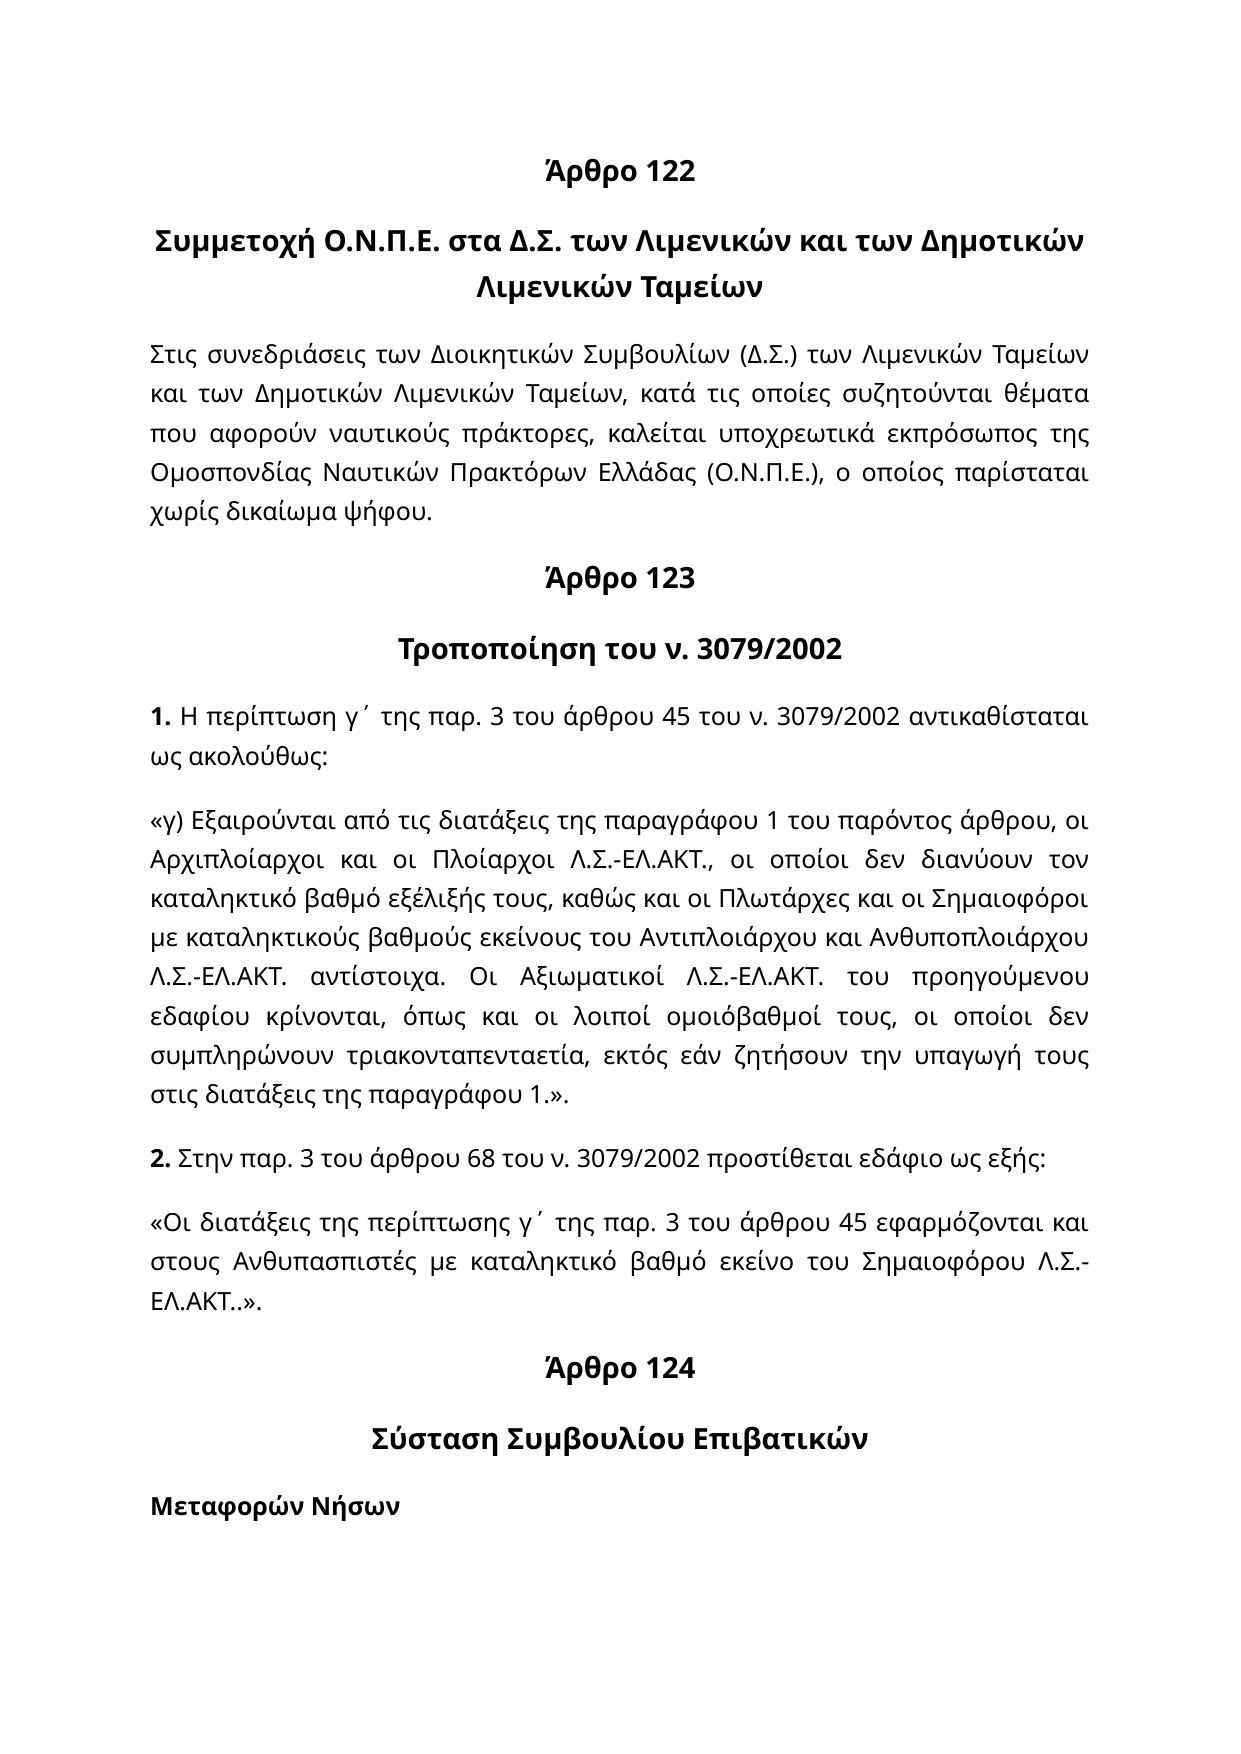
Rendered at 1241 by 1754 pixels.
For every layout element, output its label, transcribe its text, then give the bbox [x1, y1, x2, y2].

text Μεταφορών Νήσων [150, 1488, 1090, 1523]
subtitle Άρθρο 122 [150, 150, 1090, 190]
text 1. H περίπτωση γ΄ της παρ. 3 του άρθρου 45 του ν. 3079/2002 αντικαθίσταται ως ακολούθως: [150, 699, 1090, 772]
subtitle Συμμετοχή Ο.Ν.Π.Ε. στα Δ.Σ. των Λιμενικών και των Δημοτικών Λιμενικών Ταμείων [150, 221, 1090, 306]
subtitle Άρθρο 124 [150, 1347, 1090, 1387]
subtitle Άρθρο 123 [150, 558, 1090, 597]
text 2. Στην παρ. 3 του άρθρου 68 του ν. 3079/2002 προστίθεται εδάφιο ως εξής: [150, 1141, 1090, 1175]
subtitle Σύσταση Συμβουλίου Επιβατικών [150, 1418, 1090, 1458]
text «Οι διατάξεις της περίπτωσης γ΄ της παρ. 3 του άρθρου 45 εφαρμόζονται και στους Ανθυπασπιστές με καταληκτικό βαθμό εκείνο του Σημαιοφόρου Λ.Σ.-ΕΛ.ΑΚΤ..». [150, 1205, 1090, 1317]
text Στις συνεδριάσεις των Διοικητικών Συμβουλίων (Δ.Σ.) των Λιμενικών Ταμείων και των Δημοτικών Λιμενικών Ταμείων, κατά τις οποίες συζητούνται θέματα που αφορούν ναυτικούς πράκτορες, καλείται υποχρεωτικά εκπρόσωπος της Ομοσπονδίας Ναυτικών Πρακτόρων Ελλάδας (Ο.Ν.Π.Ε.), ο οποίος παρίσταται χωρίς δικαίωμα ψήφου. [150, 337, 1090, 528]
text «γ) Εξαιρούνται από τις διατάξεις της παραγράφου 1 του παρόντος άρθρου, οι Αρχιπλοίαρχοι και οι Πλοίαρχοι Λ.Σ.-ΕΛ.ΑΚΤ., οι οποίοι δεν διανύουν τον καταληκτικό βαθμό εξέλιξής τους, καθώς και οι Πλωτάρχες και οι Σημαιοφόροι με καταληκτικούς βαθμούς εκείνους του Αντιπλοιάρχου και Ανθυποπλοιάρχου Λ.Σ.-ΕΛ.ΑΚΤ. αντίστοιχα. Οι Αξιωματικοί Λ.Σ.-ΕΛ.ΑΚΤ. του προηγούμενου εδαφίου κρίνονται, όπως και οι λοιποί ομοιόβαθμοί τους, οι οποίοι δεν συμπληρώνουν τριακονταπενταετία, εκτός εάν ζητήσουν την υπαγωγή τους στις διατάξεις της παραγράφου 1.». [150, 802, 1090, 1111]
subtitle Τροποποίηση του ν. 3079/2002 [150, 628, 1090, 668]
